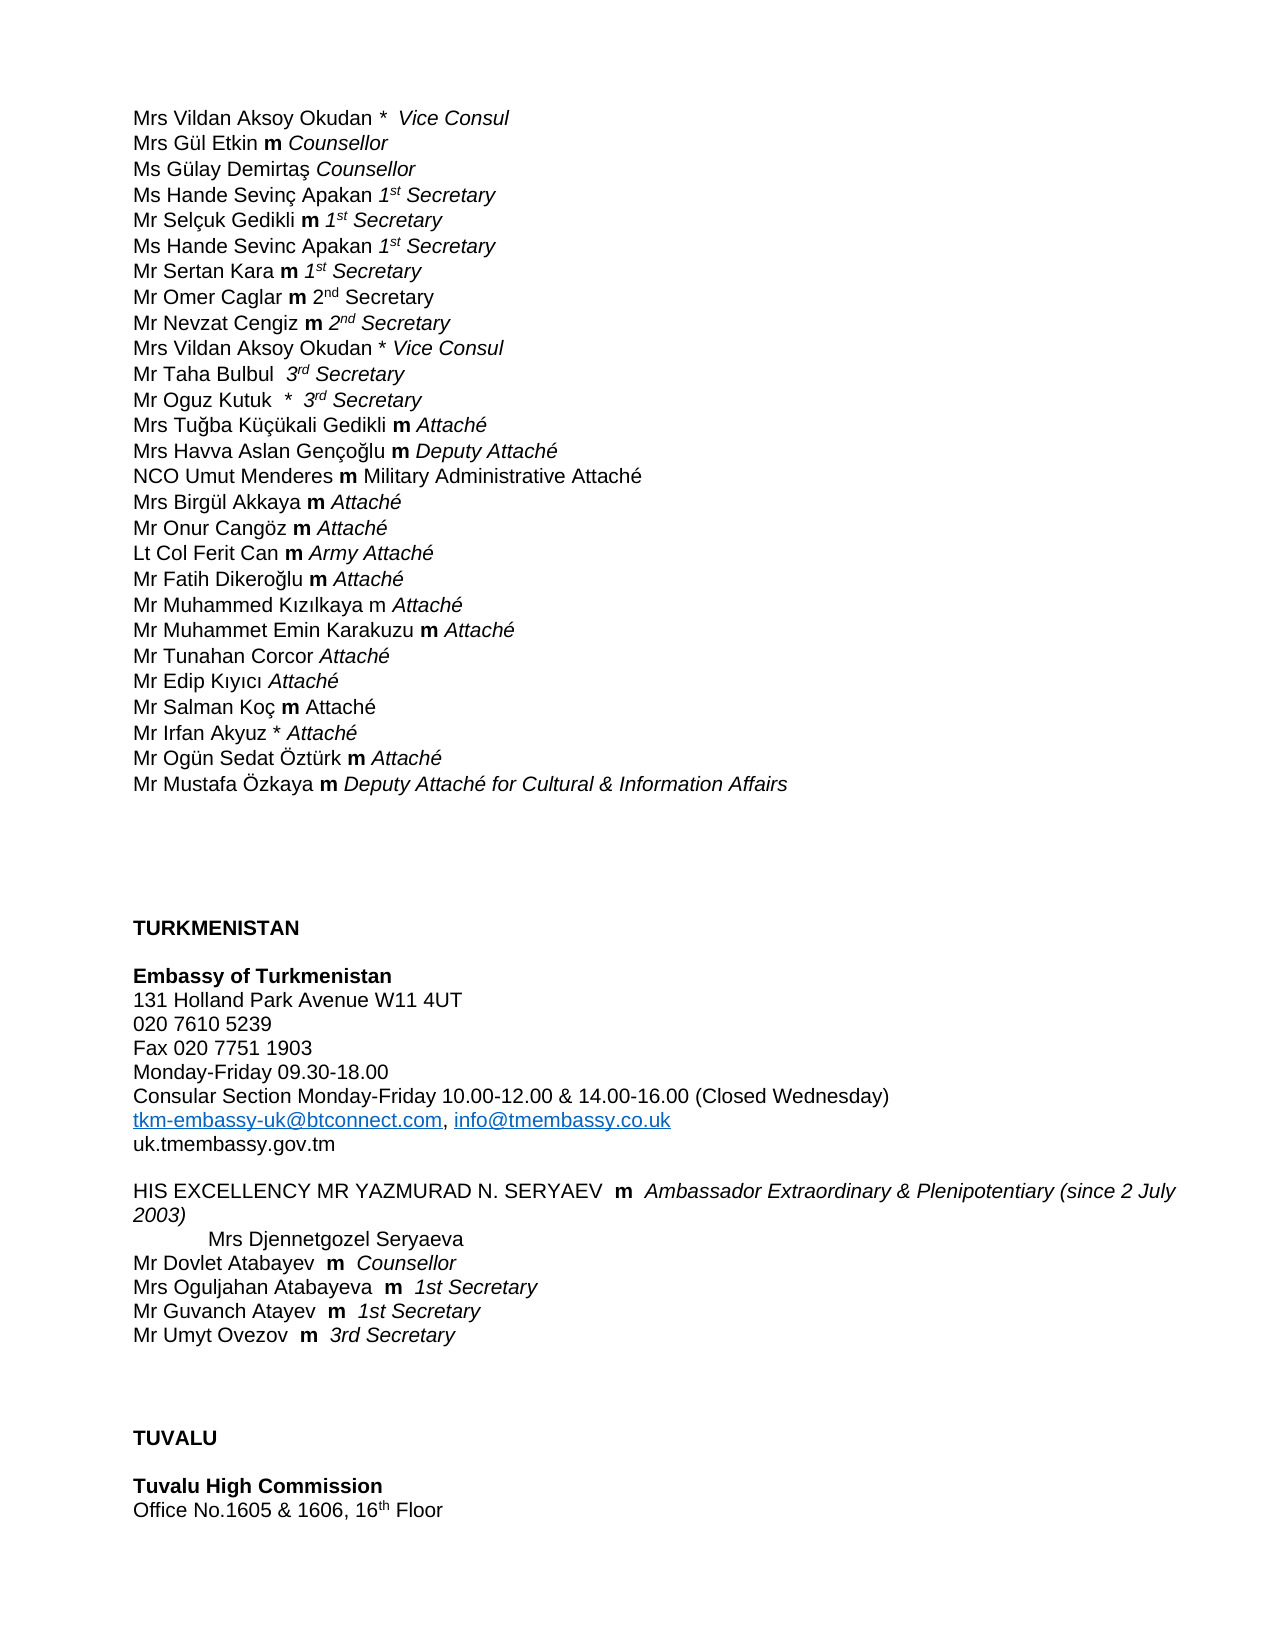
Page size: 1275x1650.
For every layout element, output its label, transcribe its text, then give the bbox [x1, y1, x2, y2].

text Consular Section Monday-Friday 10.00-12.00 & 14.00-16.00 (Closed Wednesday) [133, 1083, 1181, 1107]
text Mr Guvanch Atayev m 1st Secretary [133, 1299, 1181, 1323]
text Mr Salman Koç m Attaché [133, 695, 1181, 719]
text Ms Hande Sevinc Apakan 1st Secretary [133, 234, 1181, 258]
text Office No.1605 & 1606, 16th Floor [133, 1498, 1181, 1522]
text Mrs Tuğba Küçükali Gedikli m Attaché [133, 413, 1181, 437]
text TURKMENISTAN [133, 916, 1181, 940]
text Mr Edip Kıyıcı Attaché [133, 669, 1181, 693]
text Mrs Djennetgozel Seryaeva [133, 1227, 1181, 1251]
text Mr Omer Caglar m 2nd Secretary [133, 285, 1181, 309]
text Mr Irfan Akyuz * Attaché [133, 721, 1181, 744]
text Mr Fatih Dikeroğlu m Attaché [133, 567, 1181, 591]
text NCO Umut Menderes m Military Administrative Attaché [133, 464, 1181, 488]
text Mrs Oguljahan Atabayeva m 1st Secretary [133, 1275, 1181, 1299]
text Ms Gülay Demirtaş Counsellor [133, 157, 1181, 181]
text Tuvalu High Commission [133, 1474, 1181, 1498]
text uk.tmembassy.gov.tm [133, 1131, 1181, 1155]
text Mrs Havva Aslan Gençoğlu m Deputy Attaché [133, 439, 1181, 463]
text Mrs Vildan Aksoy Okudan * Vice Consul [133, 106, 1181, 129]
text Ms Hande Sevinç Apakan 1st Secretary [133, 182, 1181, 206]
text Mr Oguz Kutuk * 3rd Secretary [133, 387, 1181, 411]
text Mr Umyt Ovezov m 3rd Secretary [133, 1323, 1181, 1347]
text Monday-Friday 09.30-18.00 [133, 1059, 1181, 1083]
text Fax 020 7751 1903 [133, 1036, 1181, 1059]
text tkm-embassy-uk@btconnect.com, info@tmembassy.co.uk [133, 1107, 1181, 1131]
text Mr Onur Cangöz m Attaché [133, 516, 1181, 539]
text Mr Ogün Sedat Öztürk m Attaché [133, 746, 1181, 770]
text TUVALU [133, 1426, 1181, 1450]
text Embassy of Turkmenistan [133, 964, 1181, 988]
text Mr Tunahan Corcor Attaché [133, 644, 1181, 668]
text Mr Muhammet Emin Karakuzu m Attaché [133, 618, 1181, 642]
text HIS EXCELLENCY MR YAZMURAD N. SERYAEV m Ambassador Extraordinary & Plenipotentiary (since 2 July 2003) [133, 1179, 1181, 1227]
text Mr Dovlet Atabayev m Counsellor [133, 1251, 1181, 1275]
text Mrs Birgül Akkaya m Attaché [133, 490, 1181, 514]
text Mr Mustafa Özkaya m Deputy Attaché for Cultural & Information Affairs [133, 772, 1181, 796]
text 020 7610 5239 [133, 1012, 1181, 1036]
text 131 Holland Park Avenue W11 4UT [133, 988, 1181, 1012]
text Mr Sertan Kara m 1st Secretary [133, 259, 1181, 283]
text Mrs Vildan Aksoy Okudan * Vice Consul [133, 336, 1181, 360]
text Mrs Gül Etkin m Counsellor [133, 131, 1181, 155]
text Lt Col Ferit Can m Army Attaché [133, 541, 1181, 565]
text Mr Taha Bulbul 3rd Secretary [133, 362, 1181, 386]
text Mr Nevzat Cengiz m 2nd Secretary [133, 311, 1181, 334]
text Mr Selçuk Gedikli m 1st Secretary [133, 208, 1181, 232]
text Mr Muhammed Kızılkaya m Attaché [133, 592, 1181, 616]
